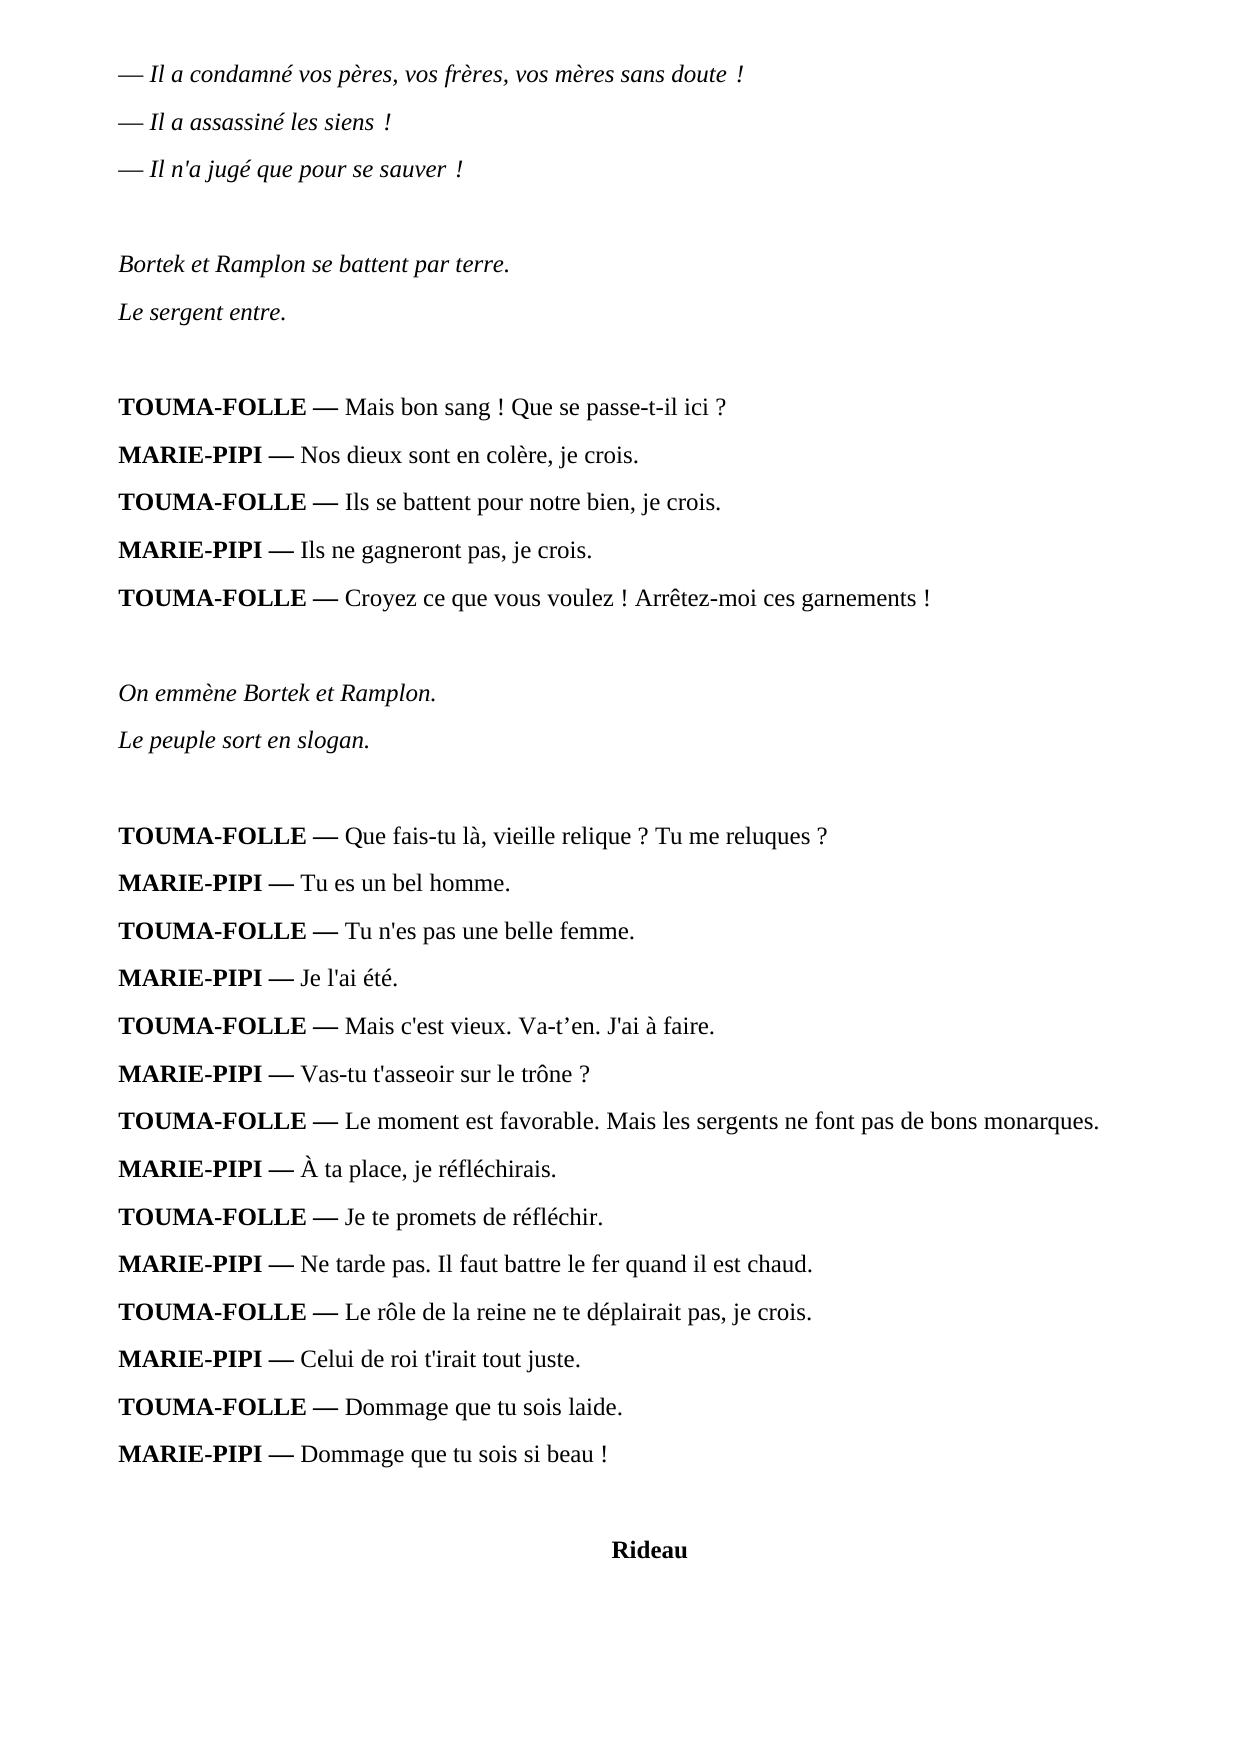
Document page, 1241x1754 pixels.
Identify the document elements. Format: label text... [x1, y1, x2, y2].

text MARIE-PIPI — Tu es un bel homme. [118, 868, 1181, 897]
text On emmène Bortek et Ramplon. [118, 678, 1181, 707]
text TOUMA-FOLLE — Mais bon sang ! Que se passe-t-il ici ? [118, 392, 1181, 421]
text MARIE-PIPI — Nos dieux sont en colère, je crois. [118, 440, 1181, 469]
text MARIE-PIPI — Vas-tu t'asseoir sur le trône ? [118, 1059, 1181, 1087]
text MARIE-PIPI — Je l'ai été. [118, 963, 1181, 992]
text TOUMA-FOLLE — Je te promets de réfléchir. [118, 1202, 1181, 1230]
text — Il a condamné vos pères, vos frères, vos mères sans doute ! [118, 59, 1181, 88]
text TOUMA-FOLLE — Le moment est favorable. Mais les sergents ne font pas de bons monarques. [118, 1106, 1181, 1135]
text MARIE-PIPI — Celui de roi t'irait tout juste. [118, 1344, 1181, 1373]
text Bortek et Ramplon se battent par terre. [118, 249, 1181, 278]
text TOUMA-FOLLE — Croyez ce que vous voulez ! Arrêtez-moi ces garnements ! [118, 583, 1181, 611]
text MARIE-PIPI — Dommage que tu sois si beau ! [118, 1439, 1181, 1468]
text Le peuple sort en slogan. [118, 726, 1181, 754]
text Rideau [118, 1535, 1181, 1563]
text MARIE-PIPI — Ne tarde pas. Il faut battre le fer quand il est chaud. [118, 1249, 1181, 1278]
text MARIE-PIPI — Ils ne gagneront pas, je crois. [118, 535, 1181, 564]
text TOUMA-FOLLE — Tu n'es pas une belle femme. [118, 916, 1181, 945]
text TOUMA-FOLLE — Ils se battent pour notre bien, je crois. [118, 487, 1181, 516]
text TOUMA-FOLLE — Que fais-tu là, vieille relique ? Tu me reluques ? [118, 821, 1181, 849]
text TOUMA-FOLLE — Dommage que tu sois laide. [118, 1392, 1181, 1421]
text TOUMA-FOLLE — Mais c'est vieux. Va-t’en. J'ai à faire. [118, 1011, 1181, 1040]
text — Il n'a jugé que pour se sauver ! [118, 154, 1181, 183]
text Le sergent entre. [118, 297, 1181, 326]
text TOUMA-FOLLE — Le rôle de la reine ne te déplairait pas, je crois. [118, 1297, 1181, 1326]
text MARIE-PIPI — À ta place, je réfléchirais. [118, 1154, 1181, 1183]
text — Il a assassiné les siens ! [118, 107, 1181, 135]
